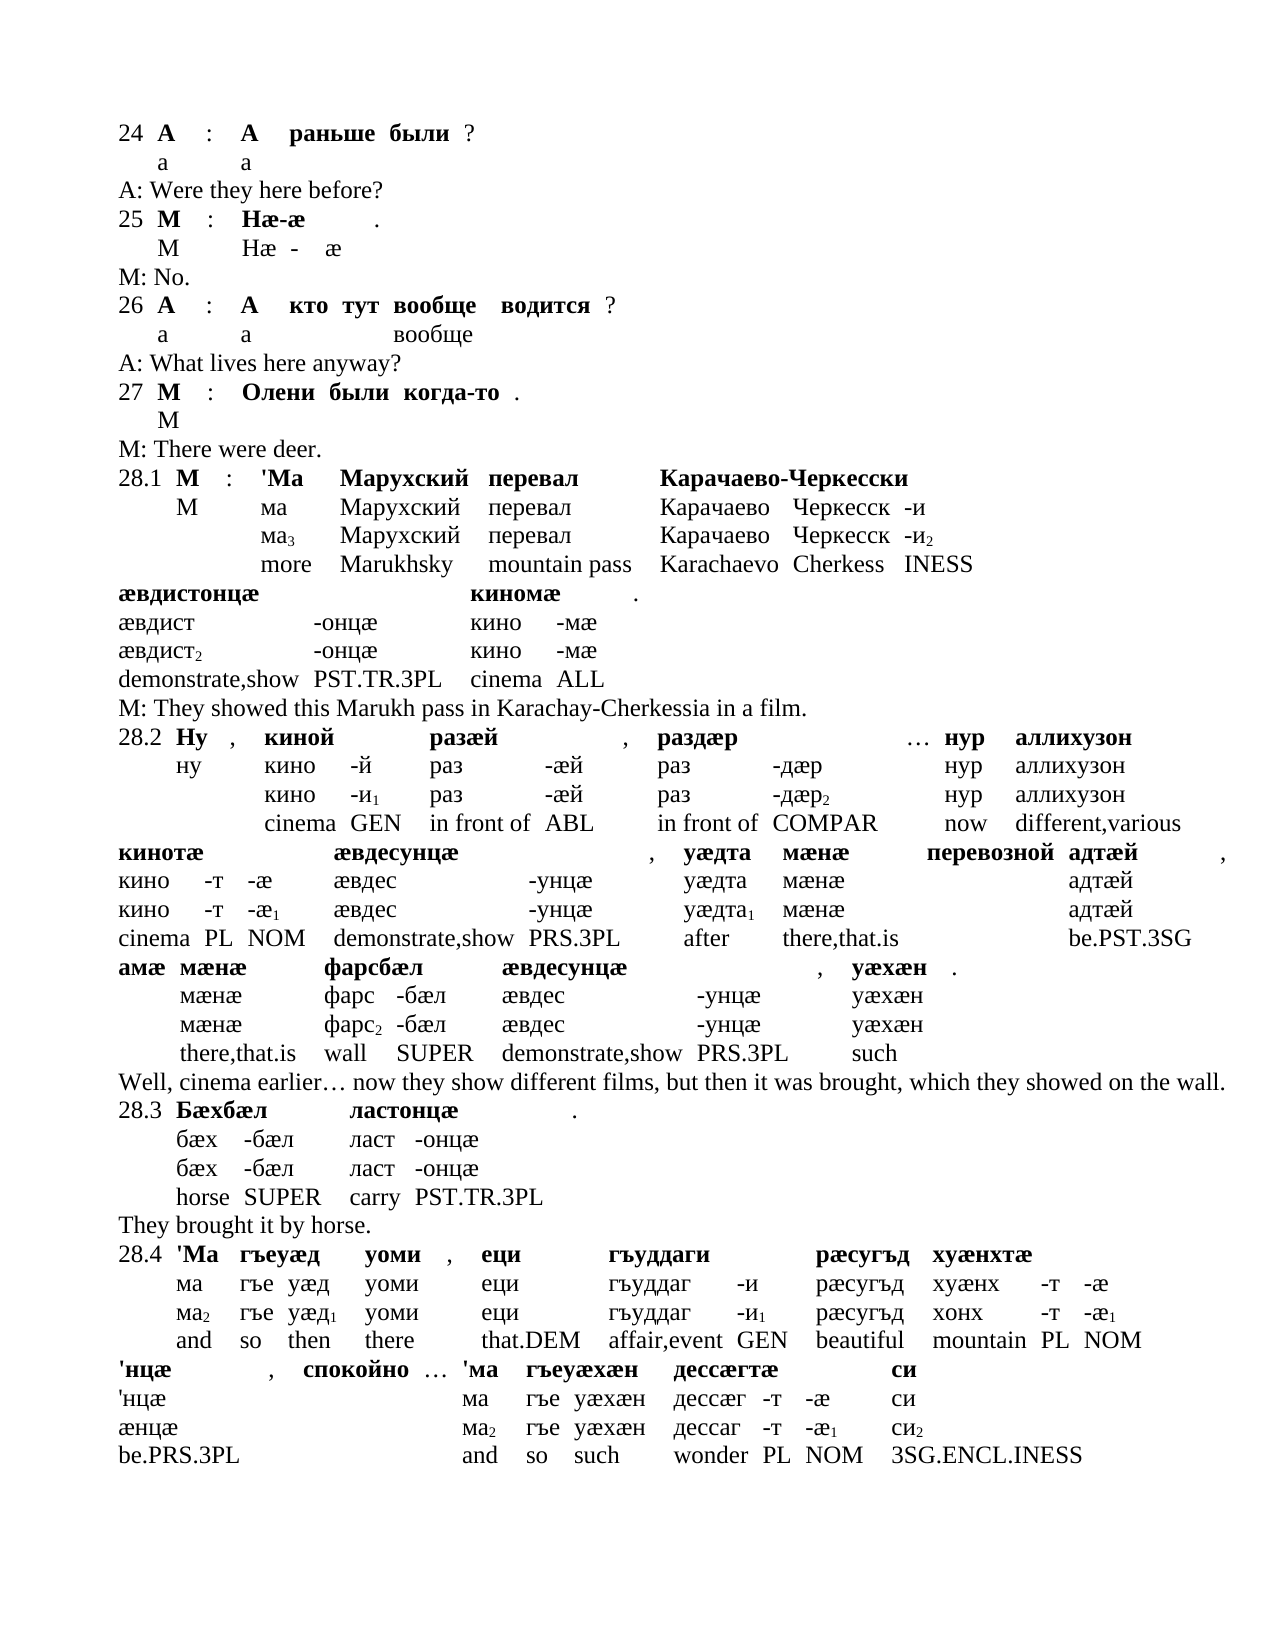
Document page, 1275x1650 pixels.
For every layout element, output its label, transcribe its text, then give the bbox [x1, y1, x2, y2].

text -т [762, 1383, 791, 1412]
text разæй [429, 722, 608, 751]
text ALL [556, 664, 605, 693]
text ABL [544, 808, 594, 837]
text мæнæ [179, 981, 296, 1009]
text : [226, 463, 247, 492]
text - [290, 233, 311, 262]
text 28.3 [118, 1096, 162, 1124]
text А [240, 291, 275, 319]
text NOM [805, 1441, 864, 1469]
text , [622, 722, 643, 751]
text Marukhsky [339, 549, 460, 578]
text that.DEM [481, 1326, 581, 1354]
text æвдес [502, 1009, 683, 1038]
text еци [481, 1297, 581, 1326]
text : [207, 204, 228, 233]
text мæнæ [782, 894, 899, 923]
text гъуддаг [608, 1268, 723, 1297]
text кино [118, 866, 190, 894]
text а [157, 147, 178, 176]
text GEN [350, 808, 402, 837]
text SUPER [396, 1038, 474, 1067]
text PL [204, 923, 233, 952]
text -унцæ [528, 866, 621, 894]
text уæхæн [574, 1412, 646, 1441]
text гъуддаги [608, 1239, 802, 1268]
text more [260, 549, 312, 578]
text уæхæн [852, 981, 923, 1009]
text M: They showed this Marukh pass in Karachay-Cherkessia in a film. [118, 693, 1249, 722]
text уæхæн [852, 1009, 923, 1038]
text нур [944, 751, 987, 779]
text адтæй [1068, 837, 1206, 866]
text 28.2 [118, 722, 162, 751]
text перевал [488, 463, 646, 492]
text and [176, 1326, 212, 1354]
text вообще [393, 319, 473, 348]
text амæ [118, 952, 166, 981]
text be.PRS.3PL [118, 1441, 241, 1469]
text COMPAR [772, 808, 878, 837]
text Черкесск [793, 521, 890, 549]
text æвдист [118, 607, 299, 636]
text гъе [239, 1297, 274, 1326]
text Нæ-æ [242, 204, 360, 233]
text рæсугъд [816, 1239, 918, 1268]
text . [951, 952, 972, 981]
text М [176, 463, 212, 492]
text carry [349, 1182, 401, 1211]
text -т [204, 894, 233, 923]
text кинотæ [118, 837, 319, 866]
text еци [481, 1268, 581, 1297]
text М [157, 377, 193, 406]
text -т [1041, 1268, 1070, 1297]
text -дæр [772, 751, 878, 779]
text PRS.3PL [697, 1038, 789, 1067]
text Нæ [242, 233, 276, 262]
text -и [737, 1268, 788, 1297]
text мæнæ [782, 866, 899, 894]
text INESS [904, 549, 973, 578]
text : [206, 118, 227, 147]
text тут [342, 291, 379, 319]
text and [462, 1441, 498, 1469]
text They brought it by horse. [118, 1211, 1249, 1239]
text а [240, 147, 261, 176]
text перевозной [927, 837, 1054, 866]
text М [157, 233, 179, 262]
text раз [429, 779, 531, 808]
text … [906, 722, 931, 751]
text хуæнхтæ [932, 1239, 1156, 1268]
text мæнæ [179, 952, 310, 981]
text нур [944, 722, 1001, 751]
text перевал [488, 492, 632, 521]
text кино [264, 779, 336, 808]
text 'Ма [176, 1239, 226, 1268]
text дессаг [673, 1412, 748, 1441]
text рæсугъд [816, 1268, 904, 1297]
text аллихузон [1015, 722, 1195, 751]
text еци [481, 1239, 594, 1268]
text уæдта [683, 837, 768, 866]
text -бæл [396, 1009, 474, 1038]
text М [157, 406, 179, 434]
text wonder [673, 1441, 748, 1469]
text cinema [118, 923, 190, 952]
text когда-то [403, 377, 500, 406]
text Карачаево-Черкесски [659, 463, 987, 492]
text -т [1041, 1297, 1070, 1326]
text ? [604, 291, 626, 319]
text mountain pass [488, 549, 632, 578]
text æнцæ [118, 1412, 241, 1441]
text demonstrate,show [118, 664, 299, 693]
text 'ма [462, 1354, 512, 1383]
text -унцæ [697, 981, 789, 1009]
text хуæнх [932, 1268, 1027, 1297]
text уæд [288, 1268, 337, 1297]
text NOM [247, 923, 306, 952]
text гъе [526, 1383, 560, 1412]
text А [157, 291, 192, 319]
text æвдесунцæ [502, 952, 803, 981]
text mountain [932, 1326, 1027, 1354]
text -æ [1083, 1268, 1142, 1297]
text нур [944, 779, 987, 808]
text фарс2 [324, 1009, 382, 1038]
text ну [176, 751, 202, 779]
text А [157, 118, 192, 147]
text demonstrate,show [333, 923, 514, 952]
text ма3 [260, 521, 312, 549]
text there,that.is [179, 1038, 296, 1067]
text SUPER [244, 1182, 322, 1211]
text аллихузон [1015, 751, 1181, 779]
text PST.TR.3PL [414, 1182, 544, 1211]
text -æ1 [805, 1412, 864, 1441]
text then [288, 1326, 337, 1354]
text : [206, 291, 227, 319]
text -й [350, 751, 402, 779]
text -онцæ [313, 636, 443, 664]
text уоми [364, 1268, 419, 1297]
text A: Were they here before? [118, 176, 1249, 204]
text horse [176, 1182, 230, 1211]
text -т [762, 1412, 791, 1441]
text раз [657, 751, 758, 779]
text спокойно [303, 1354, 409, 1383]
text . [633, 578, 654, 607]
text , [268, 1354, 289, 1383]
text кино [470, 636, 542, 664]
text M: No. [118, 262, 1249, 291]
text гъе [239, 1268, 274, 1297]
text -бæл [244, 1153, 322, 1182]
text PST.TR.3PL [313, 664, 443, 693]
text -мæ [556, 636, 605, 664]
text 3SG.ENCL.INESS [891, 1441, 1083, 1469]
text -дæр2 [772, 779, 878, 808]
text after [683, 923, 754, 952]
text -мæ [556, 607, 605, 636]
text Cherkess [793, 549, 890, 578]
text ма [176, 1268, 212, 1297]
text бæх [176, 1124, 230, 1153]
text , [446, 1239, 467, 1268]
text -æ1 [247, 894, 306, 923]
text æвдист2 [118, 636, 299, 664]
text -и2 [904, 521, 973, 549]
text водится [501, 291, 591, 319]
text -унцæ [528, 894, 621, 923]
text ма [260, 492, 312, 521]
text М [176, 492, 198, 521]
text -æй [544, 779, 594, 808]
text -и1 [350, 779, 402, 808]
text а [157, 319, 178, 348]
text 28.4 [118, 1239, 162, 1268]
text , [817, 952, 838, 981]
text Марухский [339, 521, 460, 549]
text Ну [176, 722, 216, 751]
text Марухский [339, 492, 460, 521]
text фарсбæл [324, 952, 488, 981]
text there,that.is [782, 923, 899, 952]
text Бæхбæл [176, 1096, 336, 1124]
text уæд1 [288, 1297, 337, 1326]
text , [648, 837, 669, 866]
text хонх [932, 1297, 1027, 1326]
text фарс [324, 981, 382, 1009]
text адтæй [1068, 894, 1192, 923]
text киномæ [470, 578, 619, 607]
text demonstrate,show [502, 1038, 683, 1067]
text раздæр [657, 722, 892, 751]
text PL [1041, 1326, 1070, 1354]
text Марухский [339, 463, 474, 492]
text кино [264, 751, 336, 779]
text 'нцæ [118, 1354, 254, 1383]
text æ [325, 233, 346, 262]
text , [1220, 837, 1241, 866]
text уæхæн [574, 1383, 646, 1412]
text дессæг [673, 1383, 748, 1412]
text гъеуæд [239, 1239, 351, 1268]
text Черкесск [793, 492, 890, 521]
text . [571, 1096, 592, 1124]
text Karachaevo [659, 549, 779, 578]
text 'нцæ [118, 1383, 241, 1412]
text вообще [393, 291, 487, 319]
text кино [118, 894, 190, 923]
text cinema [264, 808, 336, 837]
text Well, cinema earlier… now they show different films, but then it was brought, which they showed on the wall. [118, 1067, 1249, 1096]
text wall [324, 1038, 382, 1067]
text 'Ма [260, 463, 326, 492]
text -æ1 [1083, 1297, 1142, 1326]
text ма [462, 1383, 498, 1412]
text кино [470, 607, 542, 636]
text in front of [429, 808, 531, 837]
text 28.1 [118, 463, 162, 492]
text уоми [364, 1239, 433, 1268]
text си [891, 1354, 1097, 1383]
text æвдесунцæ [333, 837, 635, 866]
text in front of [657, 808, 758, 837]
text перевал [488, 521, 632, 549]
text -æй [544, 751, 594, 779]
text уæдта1 [683, 894, 754, 923]
text были [329, 377, 389, 406]
text М [157, 204, 193, 233]
text дессæгтæ [673, 1354, 877, 1383]
text уоми [364, 1297, 419, 1326]
text . [514, 377, 535, 406]
text -и [904, 492, 973, 521]
text -т [204, 866, 233, 894]
text раз [657, 779, 758, 808]
text affair,event [608, 1326, 723, 1354]
text now [944, 808, 987, 837]
text си2 [891, 1412, 1083, 1441]
text гъеуæхæн [526, 1354, 659, 1383]
text -онцæ [414, 1153, 544, 1182]
text A: What lives here anyway? [118, 348, 1249, 377]
text ластонцæ [349, 1096, 558, 1124]
text 27 [118, 377, 143, 406]
text Карачаево [659, 492, 779, 521]
text -и1 [737, 1297, 788, 1326]
text Карачаево [659, 521, 779, 549]
text æвдистонцæ [118, 578, 456, 607]
text æвдес [502, 981, 683, 1009]
text be.PST.3SG [1068, 923, 1192, 952]
text , [229, 722, 250, 751]
text : [207, 377, 228, 406]
text NOM [1083, 1326, 1142, 1354]
text мæнæ [179, 1009, 296, 1038]
text бæх [176, 1153, 230, 1182]
text гъуддаг [608, 1297, 723, 1326]
text æвдес [333, 866, 514, 894]
text -онцæ [414, 1124, 544, 1153]
text А [240, 118, 275, 147]
text such [852, 1038, 923, 1067]
text были [389, 118, 450, 147]
text аллихузон [1015, 779, 1181, 808]
text ма2 [176, 1297, 212, 1326]
text киной [264, 722, 416, 751]
text Олени [242, 377, 315, 406]
text 25 [118, 204, 143, 233]
text -бæл [244, 1124, 322, 1153]
text 26 [118, 291, 143, 319]
text -бæл [396, 981, 474, 1009]
text . [374, 204, 395, 233]
text PL [762, 1441, 791, 1469]
text ? [463, 118, 484, 147]
text different,various [1015, 808, 1181, 837]
text рæсугъд [816, 1297, 904, 1326]
text … [423, 1354, 448, 1383]
text so [239, 1326, 274, 1354]
text PRS.3PL [528, 923, 621, 952]
text си [891, 1383, 1083, 1412]
text cinema [470, 664, 542, 693]
text there [364, 1326, 419, 1354]
text уæхæн [852, 952, 937, 981]
text гъе [526, 1412, 560, 1441]
text мæнæ [782, 837, 913, 866]
text ласт [349, 1153, 401, 1182]
text 24 [118, 118, 143, 147]
text -онцæ [313, 607, 443, 636]
text кто [289, 291, 328, 319]
text GEN [737, 1326, 788, 1354]
text раз [429, 751, 531, 779]
text ласт [349, 1124, 401, 1153]
text -æ [247, 866, 306, 894]
text such [574, 1441, 646, 1469]
text -æ [805, 1383, 864, 1412]
text M: There were deer. [118, 434, 1249, 463]
text æвдес [333, 894, 514, 923]
text а [240, 319, 261, 348]
text ма2 [462, 1412, 498, 1441]
text -унцæ [697, 1009, 789, 1038]
text so [526, 1441, 560, 1469]
text адтæй [1068, 866, 1192, 894]
text раньше [289, 118, 375, 147]
text уæдта [683, 866, 754, 894]
text beautiful [816, 1326, 904, 1354]
